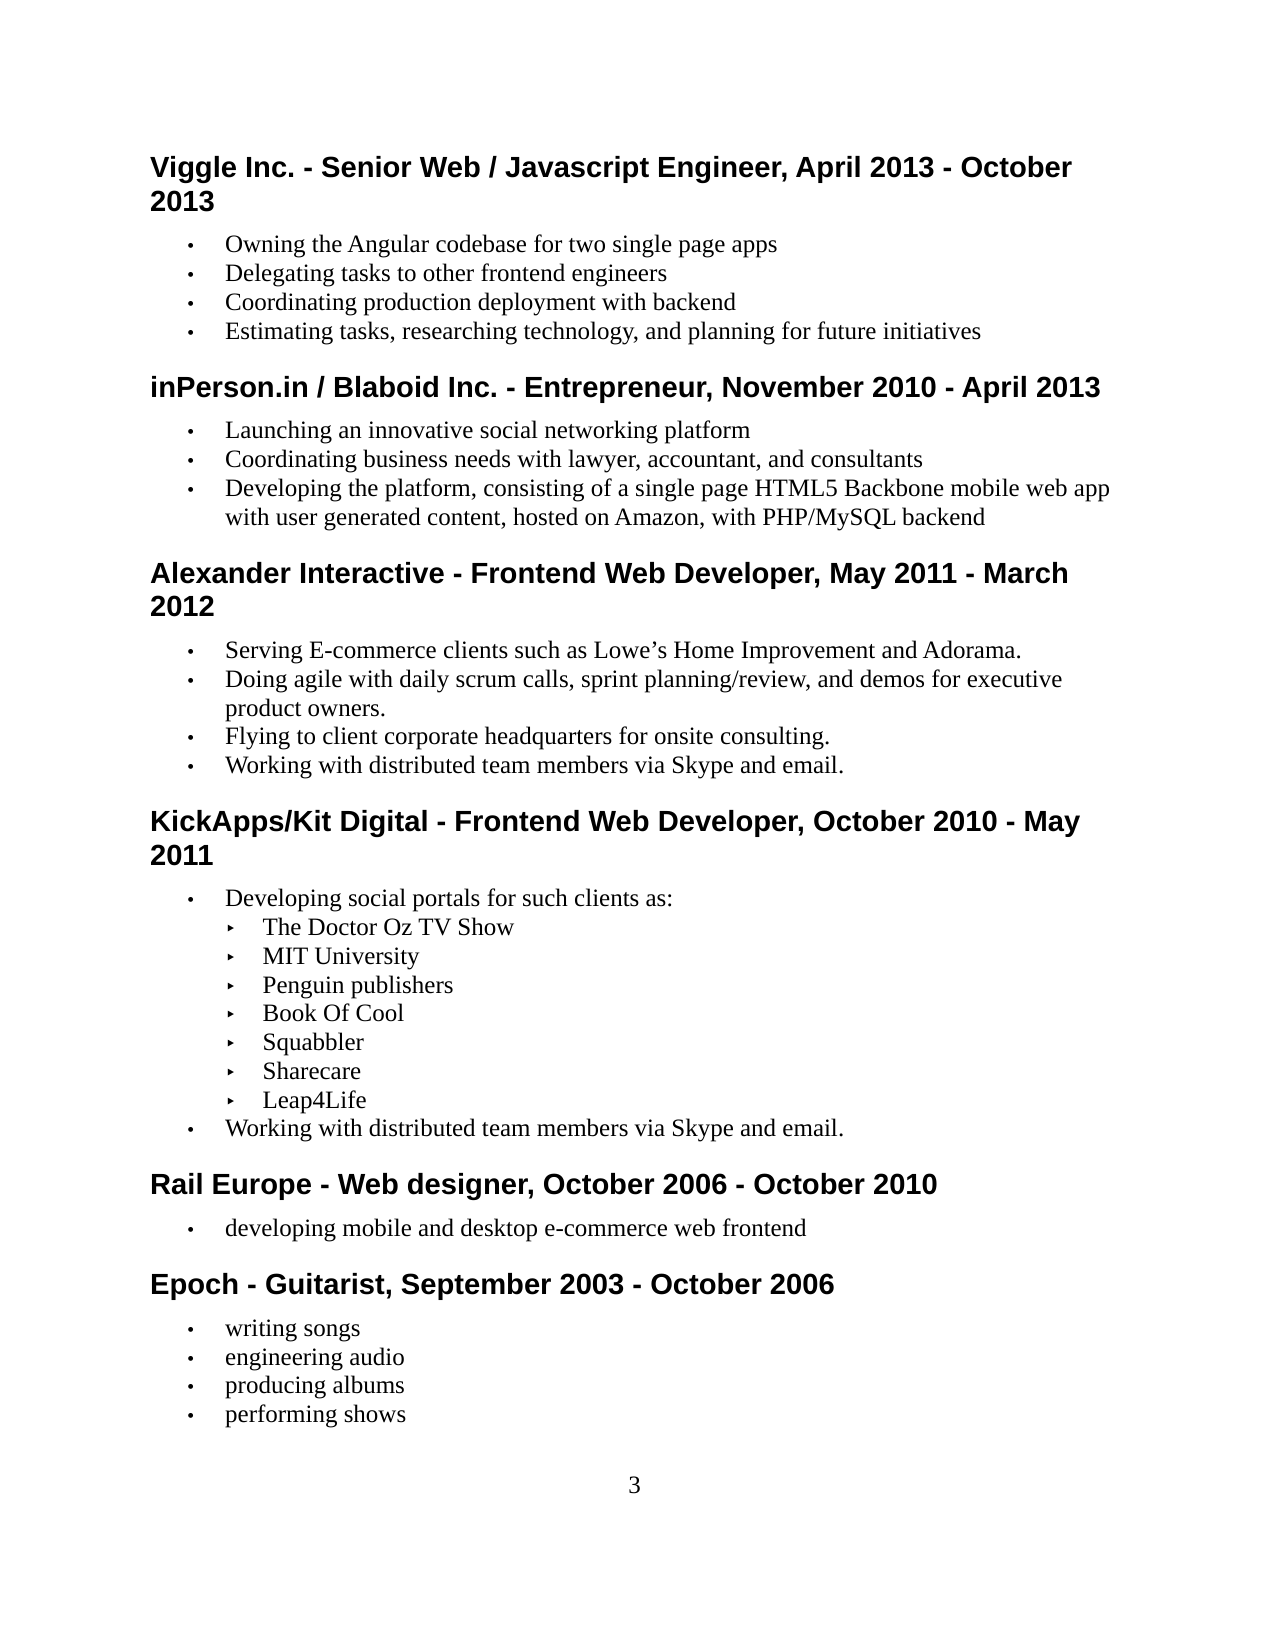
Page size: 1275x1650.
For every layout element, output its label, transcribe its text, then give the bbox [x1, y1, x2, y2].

list Squabbler [225, 1027, 1125, 1056]
list Working with distributed team members via Skype and email. [187, 750, 1125, 779]
list Developing social portals for such clients as: [187, 883, 1125, 912]
list Developing the platform, consisting of a single page HTML5 Backbone mobile web app with user generated content, hosted on Amazon, with PHP/MySQL backend [187, 473, 1125, 531]
subtitle KickApps/Kit Digital - Frontend Web Developer, October 2010 - May 2011 [150, 804, 1125, 871]
list writing songs [187, 1313, 1125, 1342]
list The Doctor Oz TV Show [225, 912, 1125, 941]
list engineering audio [187, 1342, 1125, 1371]
list Flying to client corporate headquarters for onsite consulting. [187, 721, 1125, 750]
list Estimating tasks, researching technology, and planning for future initiatives [187, 316, 1125, 344]
list Coordinating business needs with lawyer, accountant, and consultants [187, 444, 1125, 473]
list Leap4Life [225, 1085, 1125, 1113]
subtitle inPerson.in / Blaboid Inc. - Entrepreneur, November 2010 - April 2013 [150, 369, 1125, 403]
list Launching an innovative social networking platform [187, 416, 1125, 444]
list Owning the Angular codebase for two single page apps [187, 229, 1125, 258]
list performing shows [187, 1399, 1125, 1428]
list Delegating tasks to other frontend engineers [187, 258, 1125, 287]
list Working with distributed team members via Skype and email. [187, 1113, 1125, 1142]
list Doing agile with daily scrum calls, sprint planning/review, and demos for executive product owners. [187, 664, 1125, 721]
list Serving E-commerce clients such as Lowe’s Home Improvement and Adorama. [187, 635, 1125, 664]
list Coordinating production deployment with backend [187, 287, 1125, 316]
list MIT University [225, 941, 1125, 970]
list producing albums [187, 1371, 1125, 1399]
list Book Of Cool [225, 998, 1125, 1027]
subtitle Alexander Interactive - Frontend Web Developer, May 2011 - March 2012 [150, 556, 1125, 623]
list Penguin publishers [225, 970, 1125, 998]
subtitle Rail Europe - Web designer, October 2006 - October 2010 [150, 1167, 1125, 1201]
subtitle Viggle Inc. - Senior Web / Javascript Engineer, April 2013 - October 2013 [150, 150, 1125, 217]
list Sharecare [225, 1056, 1125, 1085]
subtitle Epoch - Guitarist, September 2003 - October 2006 [150, 1267, 1125, 1301]
list developing mobile and desktop e-commerce web frontend [187, 1213, 1125, 1242]
